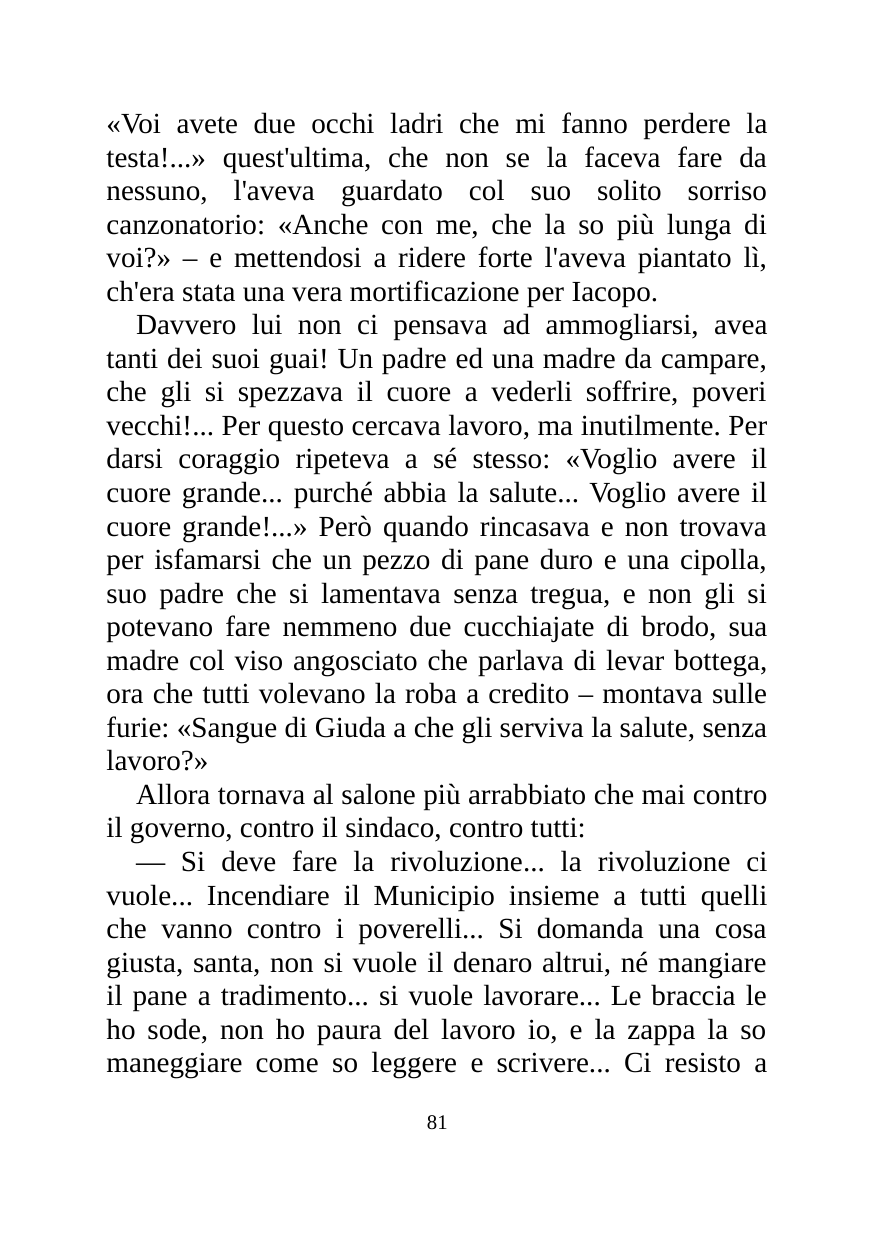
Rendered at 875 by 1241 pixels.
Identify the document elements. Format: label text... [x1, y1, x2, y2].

text Allora tornava al salone più arrabbiato che mai contro il governo, contro il sindaco, contro tutti: [106, 777, 768, 844]
text — Si deve fare la rivoluzione... la rivoluzione ci vuole... Incendiare il Municipio insieme a tutti quelli che vanno contro i poverelli... Si domanda una cosa giusta, santa, non si vuole il denaro altrui, né mangiare il pane a tradimento... si vuole lavorare... Le braccia le ho sode, non ho paura del lavoro io, e la zappa la so maneggiare come so leggere e scrivere... Ci resisto a [106, 844, 768, 1079]
text Davvero lui non ci pensava ad ammogliarsi, avea tanti dei suoi guai! Un padre ed una madre da campare, che gli si spezzava il cuore a vederli soffrire, poveri vecchi!... Per questo cercava lavoro, ma inutilmente. Per darsi coraggio ripeteva a sé stesso: «Voglio avere il cuore grande... purché abbia la salute... Voglio avere il cuore grande!...» Però quando rincasava e non trovava per isfamarsi che un pezzo di pane duro e una cipolla, suo padre che si lamentava senza tregua, e non gli si potevano fare nemmeno due cucchiajate di brodo, sua madre col viso angosciato che parlava di levar bottega, ora che tutti volevano la roba a credito – montava sulle furie: «Sangue di Giuda a che gli serviva la salute, senza lavoro?» [106, 307, 768, 777]
text «Voi avete due occhi ladri che mi fanno perdere la testa!...» quest'ultima, che non se la faceva fare da nessuno, l'aveva guardato col suo solito sorriso canzonatorio: «Anche con me, che la so più lunga di voi?» – e mettendosi a ridere forte l'aveva piantato lì, ch'era stata una vera mortificazione per Iacopo. [106, 106, 768, 307]
